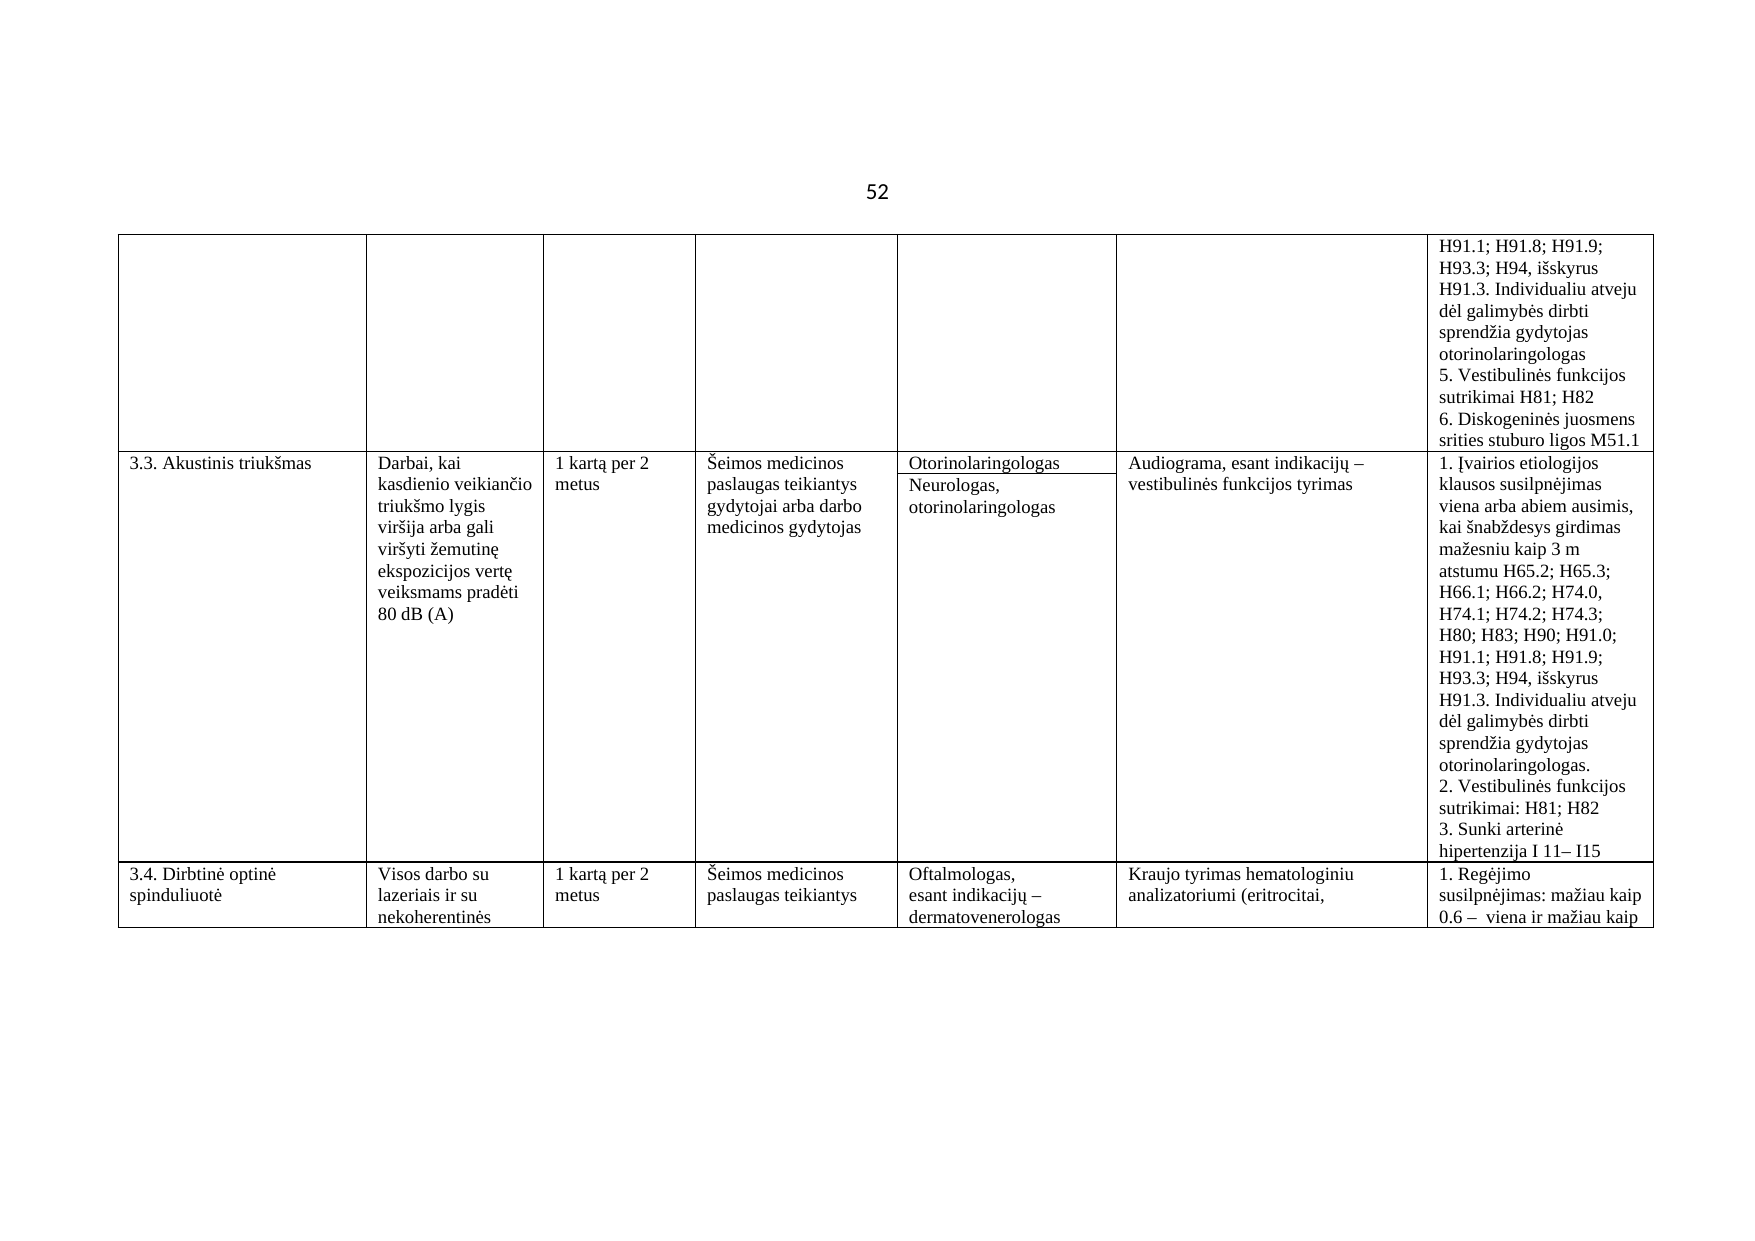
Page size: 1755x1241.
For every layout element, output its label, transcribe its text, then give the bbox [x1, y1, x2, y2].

table_cell Otorinolaringologas [898, 452, 1116, 473]
table_cell 1. Įvairios etiologijos klausos susilpnėjimas viena arba abiem ausimis, kai šnabždesys girdimas mažesniu kaip 3 m atstumu H65.2; H65.3; H66.1; H66.2; H74.0, H74.1; H74.2; H74.3; H80; H83; H90; H91.0; H91.1; H91.8; H91.9; H93.3; H94, išskyrus H91.3. Individualiu atveju dėl galimybės dirbti sprendžia gydytojas otorinolaringologas. 2. Vestibulinės funkcijos sutrikimai: H81; H82 3. Sunki arterinė hipertenzija I 11– I15 [1428, 452, 1653, 861]
table_cell Visos darbo su lazeriais ir su nekoherentinės [367, 863, 543, 927]
table_cell Šeimos medicinos paslaugas teikiantys gydytojai arba darbo medicinos gydytojas [696, 452, 897, 861]
table_cell [367, 235, 543, 451]
table_cell Audiograma, esant indikacijų – vestibulinės funkcijos tyrimas [1117, 452, 1427, 861]
table_cell Šeimos medicinos paslaugas teikiantys [696, 863, 897, 927]
table_cell Neurologas, otorinolaringologas [898, 474, 1116, 861]
table_cell Darbai, kai kasdienio veikiančio triukšmo lygis viršija arba gali viršyti žemutinę ekspozicijos vertę veiksmams pradėti 80 dB (A) [367, 452, 543, 861]
table_cell [1117, 235, 1427, 451]
table_cell [544, 235, 695, 451]
table_cell Oftalmologas, esant indikacijų – dermatovenerologas [898, 863, 1116, 927]
table_cell [119, 235, 366, 451]
table_cell [696, 235, 897, 451]
table_cell 1 kartą per 2 metus [544, 863, 695, 927]
table_cell 1 kartą per 2 metus [544, 452, 695, 861]
table_cell 1. Regėjimo susilpnėjimas: mažiau kaip 0.6 – viena ir mažiau kaip [1428, 863, 1653, 927]
table_cell 3.4. Dirbtinė optinė spinduliuotė [119, 863, 366, 927]
table_cell Kraujo tyrimas hematologiniu analizatoriumi (eritrocitai, [1117, 863, 1427, 927]
table_cell 3.3. Akustinis triukšmas [119, 452, 366, 861]
table_cell H91.1; H91.8; H91.9; H93.3; H94, išskyrus H91.3. Individualiu atveju dėl galimybės dirbti sprendžia gydytojas otorinolaringologas 5. Vestibulinės funkcijos sutrikimai H81; H82 6. Diskogeninės juosmens srities stuburo ligos M51.1 [1428, 235, 1653, 451]
table_cell [898, 235, 1116, 451]
